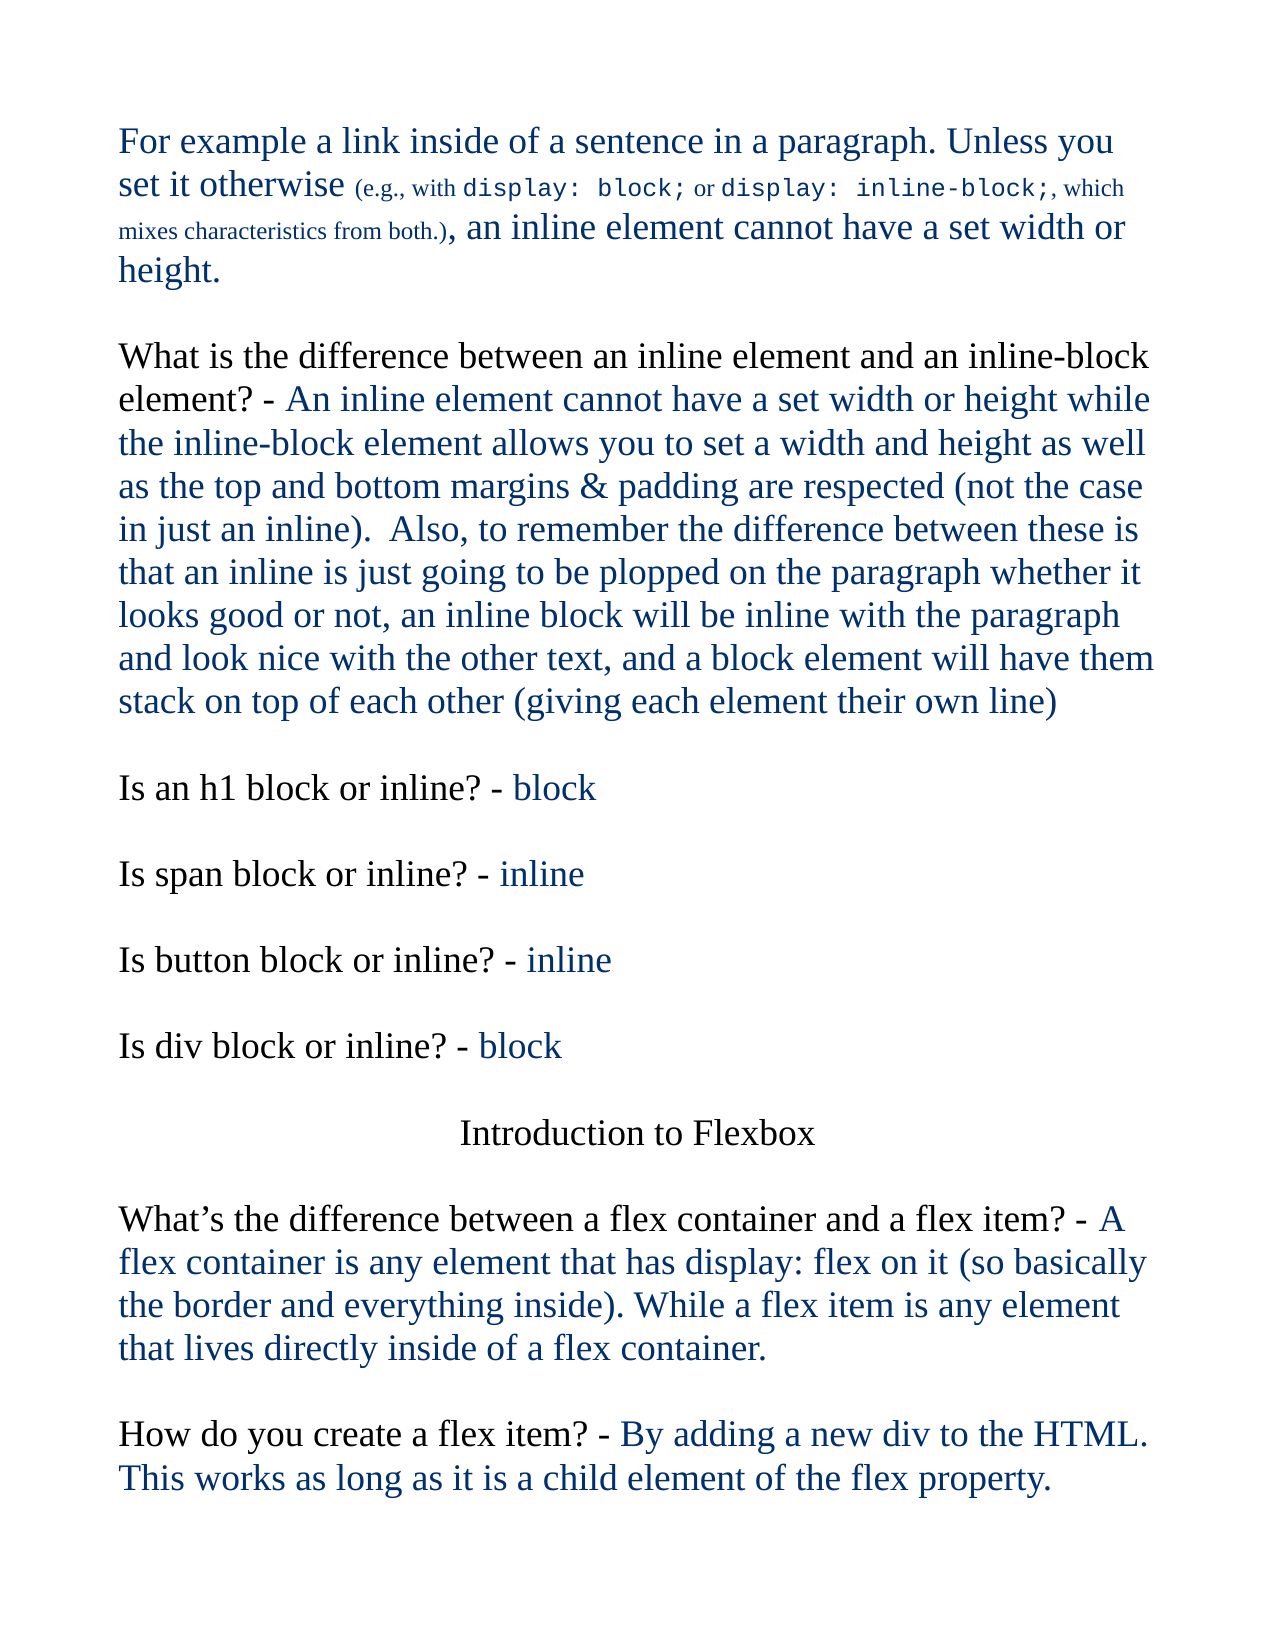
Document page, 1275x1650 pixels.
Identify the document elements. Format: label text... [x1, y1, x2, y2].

text Is button block or inline? - inline [118, 937, 1157, 981]
text What’s the difference between a flex container and a flex item? - A flex container is any element that has display: flex on it (so basically the border and everything inside). While a flex item is any element that lives directly inside of a flex container. [118, 1196, 1157, 1369]
text How do you create a flex item? - By adding a new div to the HTML. This works as long as it is a child element of the flex property. [118, 1412, 1157, 1498]
text Is an h1 block or inline? - block [118, 765, 1157, 808]
text Introduction to Flexbox [118, 1110, 1157, 1153]
text Is span block or inline? - inline [118, 851, 1157, 894]
text For example a link inside of a sentence in a paragraph. Unless you set it otherwise (e.g., with display: block; or display: inline-block;, which mixes characteristics from both.), an inline element cannot have a set width or height. [118, 118, 1157, 291]
text What is the difference between an inline element and an inline-block element? - An inline element cannot have a set width or height while the inline-block element allows you to set a width and height as well as the top and bottom margins & padding are respected (not the case in just an inline). Also, to remember the difference between these is that an inline is just going to be plopped on the paragraph whether it looks good or not, an inline block will be inline with the paragraph and look nice with the other text, and a block element will have them stack on top of each other (giving each element their own line) [118, 334, 1157, 722]
text Is div block or inline? - block [118, 1024, 1157, 1067]
